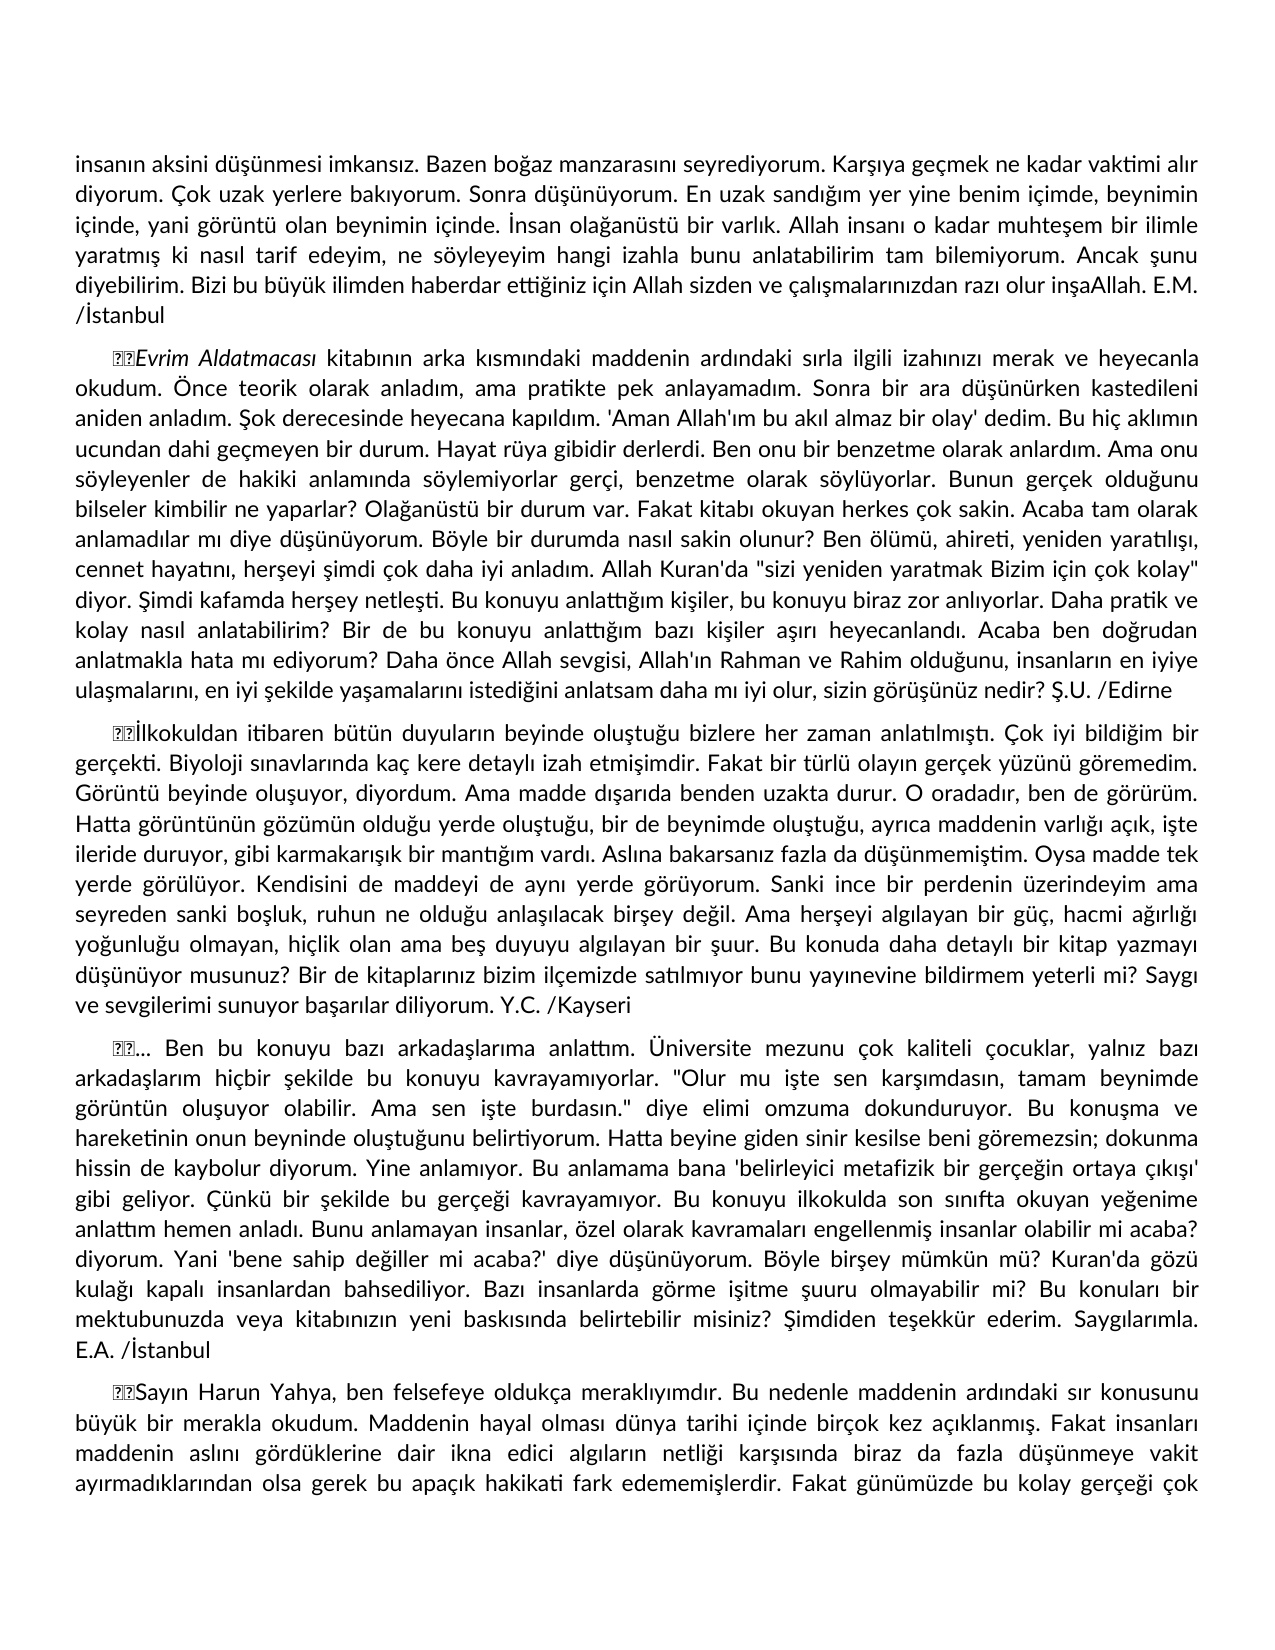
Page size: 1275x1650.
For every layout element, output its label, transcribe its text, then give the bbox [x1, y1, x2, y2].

text Evrim Aldatmacası kitabının arka kısmındaki maddenin ardındaki sırla ilgili izahınızı merak ve heyecanla okudum. Önce teorik olarak anladım, ama pratikte pek anlayamadım. Sonra bir ara düşünürken kastedileni aniden anladım. Şok derecesinde heyecana kapıldım. 'Aman Allah'ım bu akıl almaz bir olay' dedim. Bu hiç aklımın ucundan dahi geçmeyen bir durum. Hayat rüya gibidir derlerdi. Ben onu bir benzetme olarak anlardım. Ama onu söyleyenler de hakiki anlamında söylemiyorlar gerçi, benzetme olarak söylüyorlar. Bunun gerçek olduğunu bilseler kimbilir ne yaparlar? Olağanüstü bir durum var. Fakat kitabı okuyan herkes çok sakin. Acaba tam olarak anlamadılar mı diye düşünüyorum. Böyle bir durumda nasıl sakin olunur? Ben ölümü, ahireti, yeniden yaratılışı, cennet hayatını, herşeyi şimdi çok daha iyi anladım. Allah Kuran'da "sizi yeniden yaratmak Bizim için çok kolay" diyor. Şimdi kafamda herşey netleşti. Bu konuyu anlattığım kişiler, bu konuyu biraz zor anlıyorlar. Daha pratik ve kolay nasıl anlatabilirim? Bir de bu konuyu anlattığım bazı kişiler aşırı heyecanlandı. Acaba ben doğrudan anlatmakla hata mı ediyorum? Daha önce Allah sevgisi, Allah'ın Rahman ve Rahim olduğunu, insanların en iyiye ulaşmalarını, en iyi şekilde yaşamalarını istediğini anlatsam daha mı iyi olur, sizin görüşünüz nedir? Ş.U. /Edirne [75, 344, 1200, 703]
text ... Ben bu konuyu bazı arkadaşlarıma anlattım. Üniversite mezunu çok kaliteli çocuklar, yalnız bazı arkadaşlarım hiçbir şekilde bu konuyu kavrayamıyorlar. "Olur mu işte sen karşımdasın, tamam beynimde görüntün oluşuyor olabilir. Ama sen işte burdasın." diye elimi omzuma dokunduruyor. Bu konuşma ve hareketinin onun beyninde oluştuğunu belirtiyorum. Hatta beyine giden sinir kesilse beni göremezsin; dokunma hissin de kaybolur diyorum. Yine anlamıyor. Bu anlamama bana 'belirleyici metafizik bir gerçeğin ortaya çıkışı' gibi geliyor. Çünkü bir şekilde bu gerçeği kavrayamıyor. Bu konuyu ilkokulda son sınıfta okuyan yeğenime anlattım hemen anladı. Bunu anlamayan insanlar, özel olarak kavramaları engellenmiş insanlar olabilir mi acaba? diyorum. Yani 'bene sahip değiller mi acaba?' diye düşünüyorum. Böyle birşey mümkün mü? Kuran'da gözü kulağı kapalı insanlardan bahsediliyor. Bazı insanlarda görme işitme şuuru olmayabilir mi? Bu konuları bir mektubunuzda veya kitabınızın yeni baskısında belirtebilir misiniz? Şimdiden teşekkür ederim. Saygılarımla. E.A. /İstanbul [75, 1033, 1200, 1363]
text insanın aksini düşünmesi imkansız. Bazen boğaz manzarasını seyrediyorum. Karşıya geçmek ne kadar vaktimi alır diyorum. Çok uzak yerlere bakıyorum. Sonra düşünüyorum. En uzak sandığım yer yine benim içimde, beynimin içinde, yani görüntü olan beynimin içinde. İnsan olağanüstü bir varlık. Allah insanı o kadar muhteşem bir ilimle yaratmış ki nasıl tarif edeyim, ne söyleyeyim hangi izahla bunu anlatabilirim tam bilemiyorum. Ancak şunu diyebilirim. Bizi bu büyük ilimden haberdar ettiğiniz için Allah sizden ve çalışmalarınızdan razı olur inşaAllah. E.M. /İstanbul [75, 150, 1200, 328]
text İlkokuldan itibaren bütün duyuların beyinde oluştuğu bizlere her zaman anlatılmıştı. Çok iyi bildiğim bir gerçekti. Biyoloji sınavlarında kaç kere detaylı izah etmişimdir. Fakat bir türlü olayın gerçek yüzünü göremedim. Görüntü beyinde oluşuyor, diyordum. Ama madde dışarıda benden uzakta durur. O oradadır, ben de görürüm. Hatta görüntünün gözümün olduğu yerde oluştuğu, bir de beynimde oluştuğu, ayrıca maddenin varlığı açık, işte ileride duruyor, gibi karmakarışık bir mantığım vardı. Aslına bakarsanız fazla da düşünmemiştim. Oysa madde tek yerde görülüyor. Kendisini de maddeyi de aynı yerde görüyorum. Sanki ince bir perdenin üzerindeyim ama seyreden sanki boşluk, ruhun ne olduğu anlaşılacak birşey değil. Ama herşeyi algılayan bir güç, hacmi ağırlığı yoğunluğu olmayan, hiçlik olan ama beş duyuyu algılayan bir şuur. Bu konuda daha detaylı bir kitap yazmayı düşünüyor musunuz? Bir de kitaplarınız bizim ilçemizde satılmıyor bunu yayınevine bildirmem yeterli mi? Saygı ve sevgilerimi sunuyor başarılar diliyorum. Y.C. /Kayseri [75, 719, 1200, 1018]
text Sayın Harun Yahya, ben felsefeye oldukça meraklıyımdır. Bu nedenle maddenin ardındaki sır konusunu büyük bir merakla okudum. Maddenin hayal olması dünya tarihi içinde birçok kez açıklanmış. Fakat insanları maddenin aslını gördüklerine dair ikna edici algıların netliği karşısında biraz da fazla düşünmeye vakit ayırmadıklarından olsa gerek bu apaçık hakikati fark edememişlerdir. Fakat günümüzde bu kolay gerçeği çok [75, 1378, 1200, 1496]
